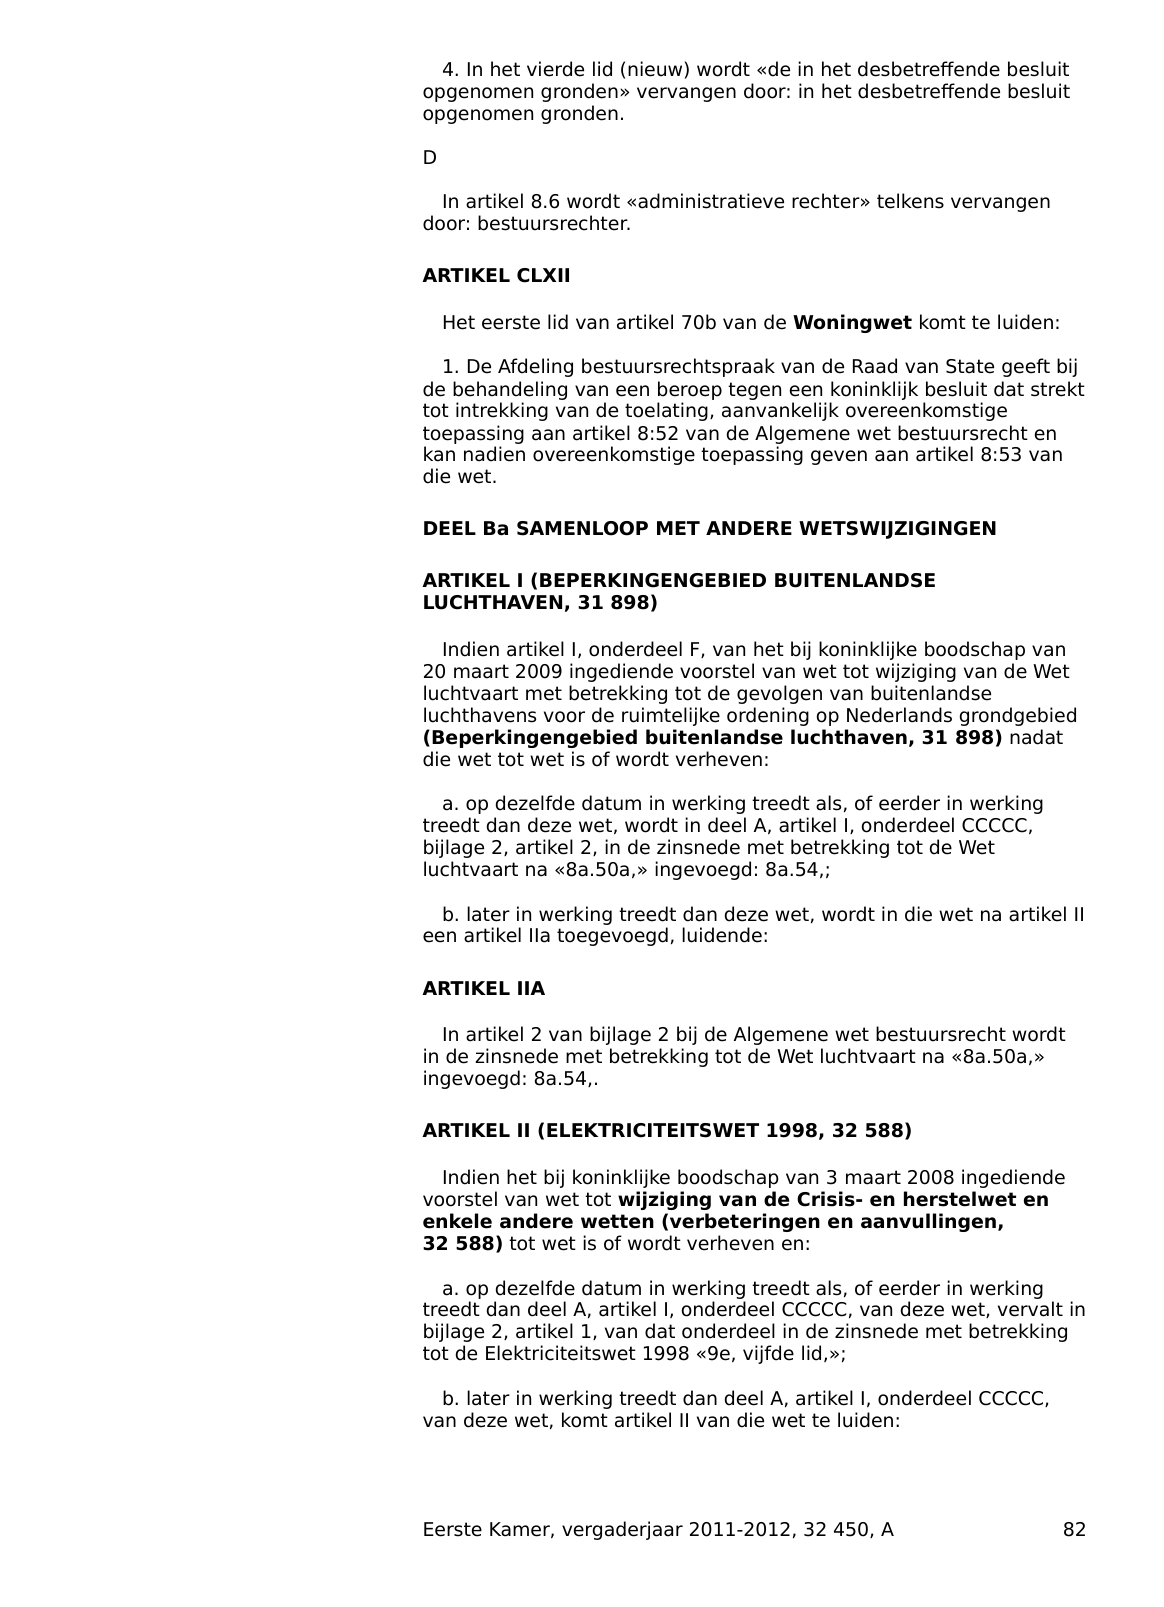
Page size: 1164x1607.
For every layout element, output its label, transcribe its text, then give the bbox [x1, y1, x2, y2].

text Indien artikel I, onderdeel F, van het bij koninklijke boodschap van 20 maart 2009 ingediende voorstel van wet tot wijziging van de Wet luchtvaart met betrekking tot de gevolgen van buitenlandse luchthavens voor de ruimtelijke ordening op Nederlands grondgebied (Beperkingengebied buitenlandse luchthaven, 31 898) nadat die wet tot wet is of wordt verheven: [422, 639, 1087, 771]
text Het eerste lid van artikel 70b van de Woningwet komt te luiden: [422, 312, 1087, 334]
subtitle ARTIKEL II (ELEKTRICITEITSWET 1998, 32 588) [422, 1120, 1087, 1142]
text b. later in werking treedt dan deel A, artikel I, onderdeel CCCCC, van deze wet, komt artikel II van die wet te luiden: [422, 1387, 1087, 1431]
text 4. In het vierde lid (nieuw) wordt «de in het desbetreffende besluit opgenomen gronden» vervangen door: in het desbetreffende besluit opgenomen gronden. [422, 59, 1087, 125]
text a. op dezelfde datum in werking treedt als, of eerder in werking treedt dan deze wet, wordt in deel A, artikel I, onderdeel CCCCC, bijlage 2, artikel 2, in de zinsnede met betrekking tot de Wet luchtvaart na «8a.50a,» ingevoegd: 8a.54,; [422, 793, 1087, 881]
text Indien het bij koninklijke boodschap van 3 maart 2008 ingediende voorstel van wet tot wijziging van de Crisis- en herstelwet en enkele andere wetten (verbeteringen en aanvullingen, 32 588) tot wet is of wordt verheven en: [422, 1167, 1087, 1255]
text D [422, 147, 1087, 169]
subtitle ARTIKEL I (BEPERKINGENGEBIED BUITENLANDSE LUCHTHAVEN, 31 898) [422, 570, 1087, 614]
subtitle ARTIKEL IIA [422, 977, 1087, 999]
text In artikel 8.6 wordt «administratieve rechter» telkens vervangen door: bestuursrechter. [422, 191, 1087, 235]
text In artikel 2 van bijlage 2 bij de Algemene wet bestuursrecht wordt in de zinsnede met betrekking tot de Wet luchtvaart na «8a.50a,» ingevoegd: 8a.54,. [422, 1024, 1087, 1090]
subtitle DEEL Ba SAMENLOOP MET ANDERE WETSWIJZIGINGEN [422, 518, 1087, 540]
text a. op dezelfde datum in werking treedt als, of eerder in werking treedt dan deel A, artikel I, onderdeel CCCCC, van deze wet, vervalt in bijlage 2, artikel 1, van dat onderdeel in de zinsnede met betrekking tot de Elektriciteitswet 1998 «9e, vijfde lid,»; [422, 1277, 1087, 1365]
text 1. De Afdeling bestuursrechtspraak van de Raad van State geeft bij de behandeling van een beroep tegen een koninklijk besluit dat strekt tot intrekking van de toelating, aanvankelijk overeenkomstige toepassing aan artikel 8:52 van de Algemene wet bestuursrecht en kan nadien overeenkomstige toepassing geven aan artikel 8:53 van die wet. [422, 356, 1087, 488]
text b. later in werking treedt dan deze wet, wordt in die wet na artikel II een artikel IIa toegevoegd, luidende: [422, 903, 1087, 947]
subtitle ARTIKEL CLXII [422, 265, 1087, 287]
